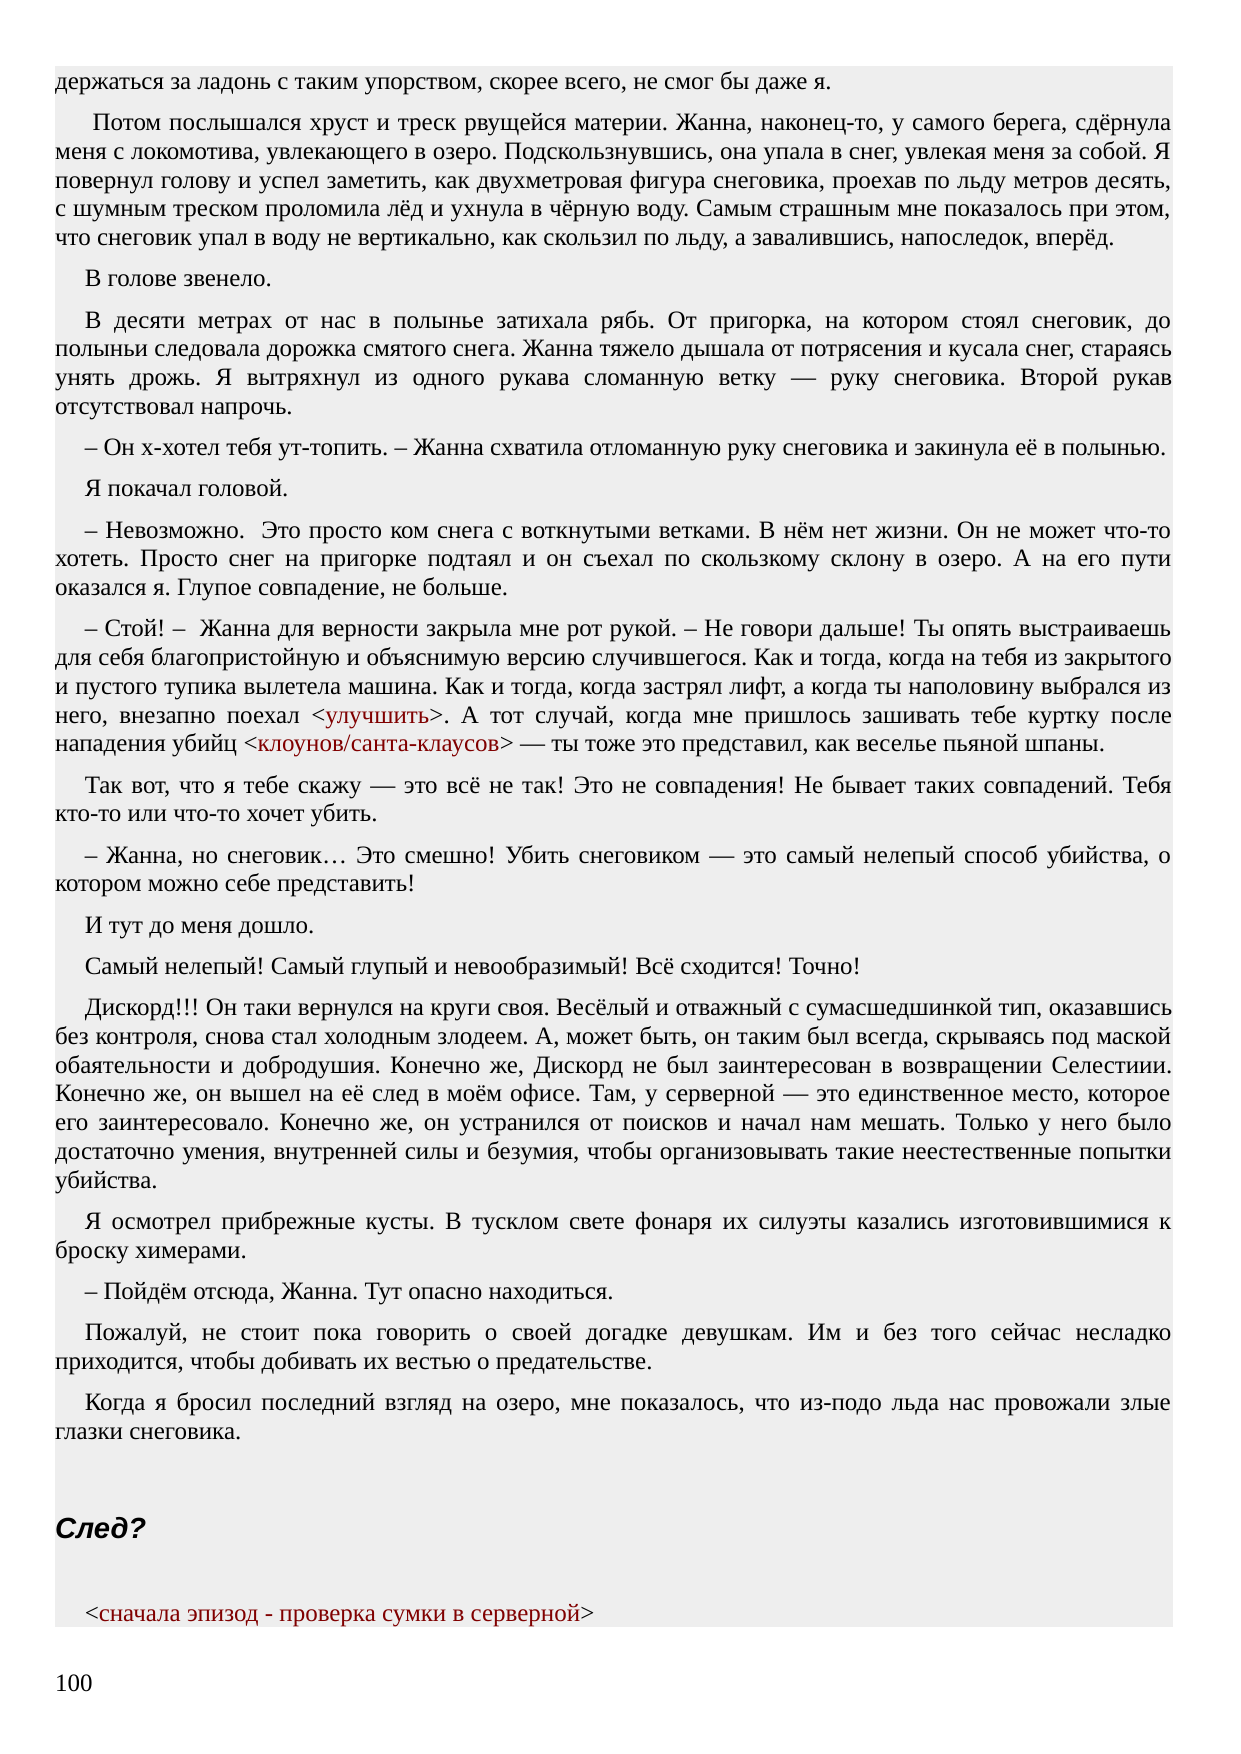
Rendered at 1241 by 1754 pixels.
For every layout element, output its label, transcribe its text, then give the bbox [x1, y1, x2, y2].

text В десяти метрах от нас в полынье затихала рябь. От пригорка, на котором стоял снеговик, до полыньи следовала дорожка смятого снега. Жанна тяжело дышала от потрясения и кусала снег, стараясь унять дрожь. Я вытряхнул из одного рукава сломанную ветку — руку снеговика. Второй рукав отсутствовал напрочь. [55, 305, 1173, 420]
text Дискорд!!! Он таки вернулся на круги своя. Весёлый и отважный с сумасшедшинкой тип, оказавшись без контроля, снова стал холодным злодеем. А, может быть, он таким был всегда, скрываясь под маской обаятельности и добродушия. Конечно же, Дискорд не был заинтересован в возвращении Селестиии. Конечно же, он вышел на её след в моём офисе. Там, у серверной — это единственное место, которое его заинтересовало. Конечно же, он устранился от поисков и начал нам мешать. Только у него было достаточно умения, внутренней силы и безумия, чтобы организовывать такие неестественные попытки убийства. [55, 992, 1173, 1193]
text держаться за ладонь с таким упорством, скорее всего, не смог бы даже я. [55, 66, 1173, 95]
text Я покачал головой. [55, 473, 1173, 502]
text – Стой! – Жанна для верности закрыла мне рот рукой. – Не говори дальше! Ты опять выстраиваешь для себя благопристойную и объяснимую версию случившегося. Как и тогда, когда на тебя из закрытого и пустого тупика вылетела машина. Как и тогда, когда застрял лифт, а когда ты наполовину выбрался из него, внезапно поехал <улучшить>. А тот случай, когда мне пришлось зашивать тебе куртку после нападения убийц <клоунов/санта-клаусов> — ты тоже это представил, как веселье пьяной шпаны. [55, 613, 1173, 757]
text Потом послышался хруст и треск рвущейся материи. Жанна, наконец-то, у самого берега, сдёрнула меня с локомотива, увлекающего в озеро. Подскользнувшись, она упала в снег, увлекая меня за собой. Я повернул голову и успел заметить, как двухметровая фигура снеговика, проехав по льду метров десять, с шумным треском проломила лёд и ухнула в чёрную воду. Самым страшным мне показалось при этом, что снеговик упал в воду не вертикально, как скользил по льду, а завалившись, напоследок, вперёд. [55, 107, 1173, 251]
text – Невозможно. Это просто ком снега с воткнутыми ветками. В нём нет жизни. Он не может что-то хотеть. Просто снег на пригорке подтаял и он съехал по скользкому склону в озеро. А на его пути оказался я. Глупое совпадение, не больше. [55, 515, 1173, 601]
text – Он х-хотел тебя ут-топить. – Жанна схватила отломанную руку снеговика и закинула её в полынью. [55, 432, 1173, 461]
text – Пойдём отсюда, Жанна. Тут опасно находиться. [55, 1276, 1173, 1305]
text Я осмотрел прибрежные кусты. В тусклом свете фонаря их силуэты казались изготовившимися к броску химерами. [55, 1206, 1173, 1263]
text – Жанна, но снеговик… Это смешно! Убить снеговиком — это самый нелепый способ убийства, о котором можно себе представить! [55, 840, 1173, 897]
text И тут до меня дошло. [55, 910, 1173, 938]
text Так вот, что я тебе скажу — это всё не так! Это не совпадения! Не бывает таких совпадений. Тебя кто-то или что-то хочет убить. [55, 770, 1173, 827]
text Когда я бросил последний взгляд на озеро, мне показалось, что из-подо льда нас провожали злые глазки снеговика. [55, 1387, 1173, 1445]
text Самый нелепый! Самый глупый и невообразимый! Всё сходится! Точно! [55, 951, 1173, 980]
subtitle След? [55, 1511, 1173, 1544]
text <сначала эпизод - проверка сумки в серверной> [55, 1598, 1173, 1627]
text В голове звенело. [55, 263, 1173, 292]
text Пожалуй, не стоит пока говорить о своей догадке девушкам. Им и без того сейчас несладко приходится, чтобы добивать их вестью о предательстве. [55, 1317, 1173, 1375]
